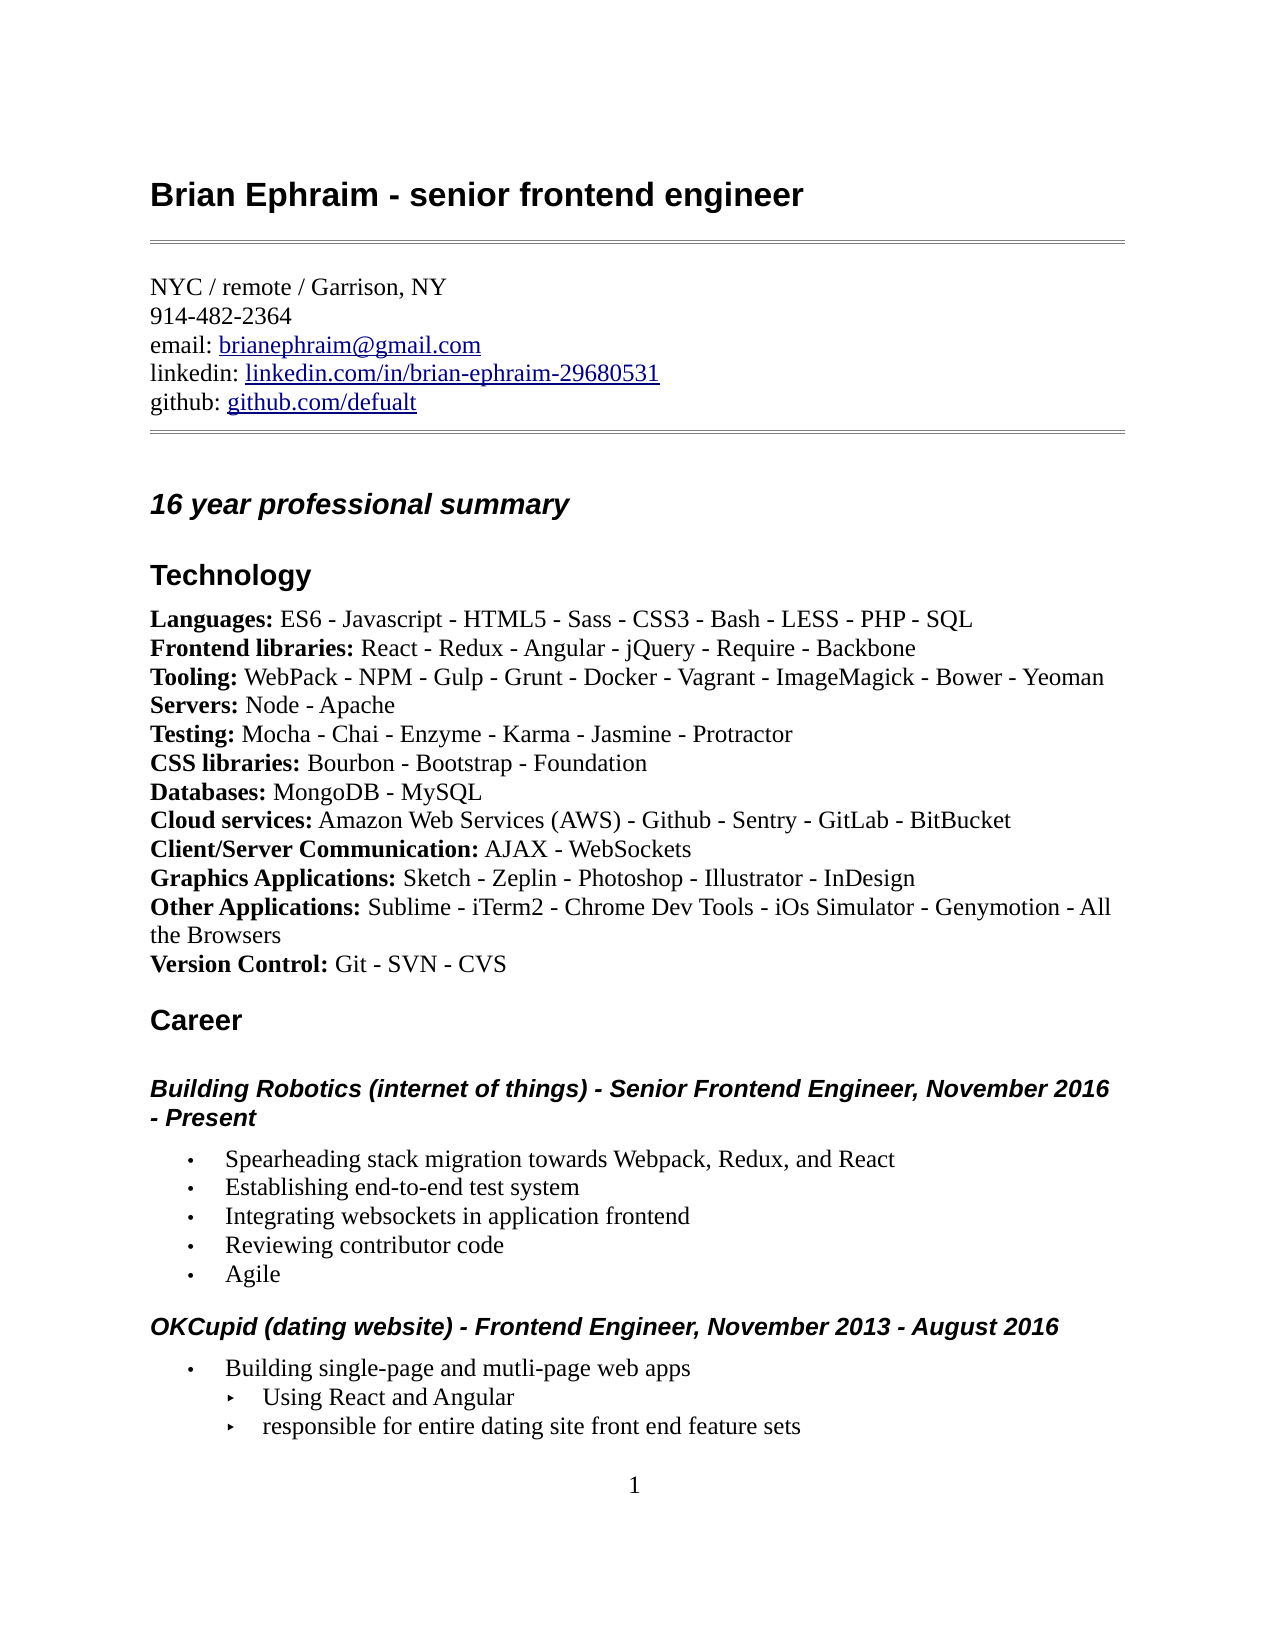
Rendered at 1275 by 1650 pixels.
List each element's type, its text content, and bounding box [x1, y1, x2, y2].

text NYC / remote / Garrison, NY 914-482-2364 email: brianephraim@gmail.com linkedin: linkedin.com/in/brian-ephraim-29680531 github: github.com/defualt [150, 272, 1125, 416]
list Using React and Angular [225, 1382, 1125, 1411]
subtitle Technology [150, 558, 1125, 592]
list Agile [187, 1259, 1125, 1287]
subtitle Brian Ephraim - senior frontend engineer [150, 175, 1125, 214]
subtitle OKCupid (dating website) - Frontend Engineer, November 2013 - August 2016 [150, 1312, 1125, 1341]
list Reviewing contributor code [187, 1230, 1125, 1259]
list Spearheading stack migration towards Webpack, Redux, and React [187, 1144, 1125, 1172]
subtitle 16 year professional summary [150, 487, 1125, 521]
list Building single-page and mutli-page web apps [187, 1353, 1125, 1382]
list Establishing end-to-end test system [187, 1172, 1125, 1201]
list Integrating websockets in application frontend [187, 1201, 1125, 1230]
subtitle Career [150, 1003, 1125, 1037]
list responsible for entire dating site front end feature sets [225, 1411, 1125, 1440]
text Languages: ES6 - Javascript - HTML5 - Sass - CSS3 - Bash - LESS - PHP - SQL Frontend libraries: React - Redux - Angular - jQuery - Require - Backbone Tooling: WebPack - NPM - Gulp - Grunt - Docker - Vagrant - ImageMagick - Bower - Yeoman Servers: Node - Apache Testing: Mocha - Chai - Enzyme - Karma - Jasmine - Protractor CSS libraries: Bourbon - Bootstrap - Foundation Databases: MongoDB - MySQL Cloud services: Amazon Web Services (AWS) - Github - Sentry - GitLab - BitBucket Client/Server Communication: AJAX - WebSockets Graphics Applications: Sketch - Zeplin - Photoshop - Illustrator - InDesign Other Applications: Sublime - iTerm2 - Chrome Dev Tools - iOs Simulator - Genymotion - All the Browsers Version Control: Git - SVN - CVS [150, 604, 1125, 978]
subtitle Building Robotics (internet of things) - Senior Frontend Engineer, November 2016 - Present [150, 1074, 1125, 1131]
